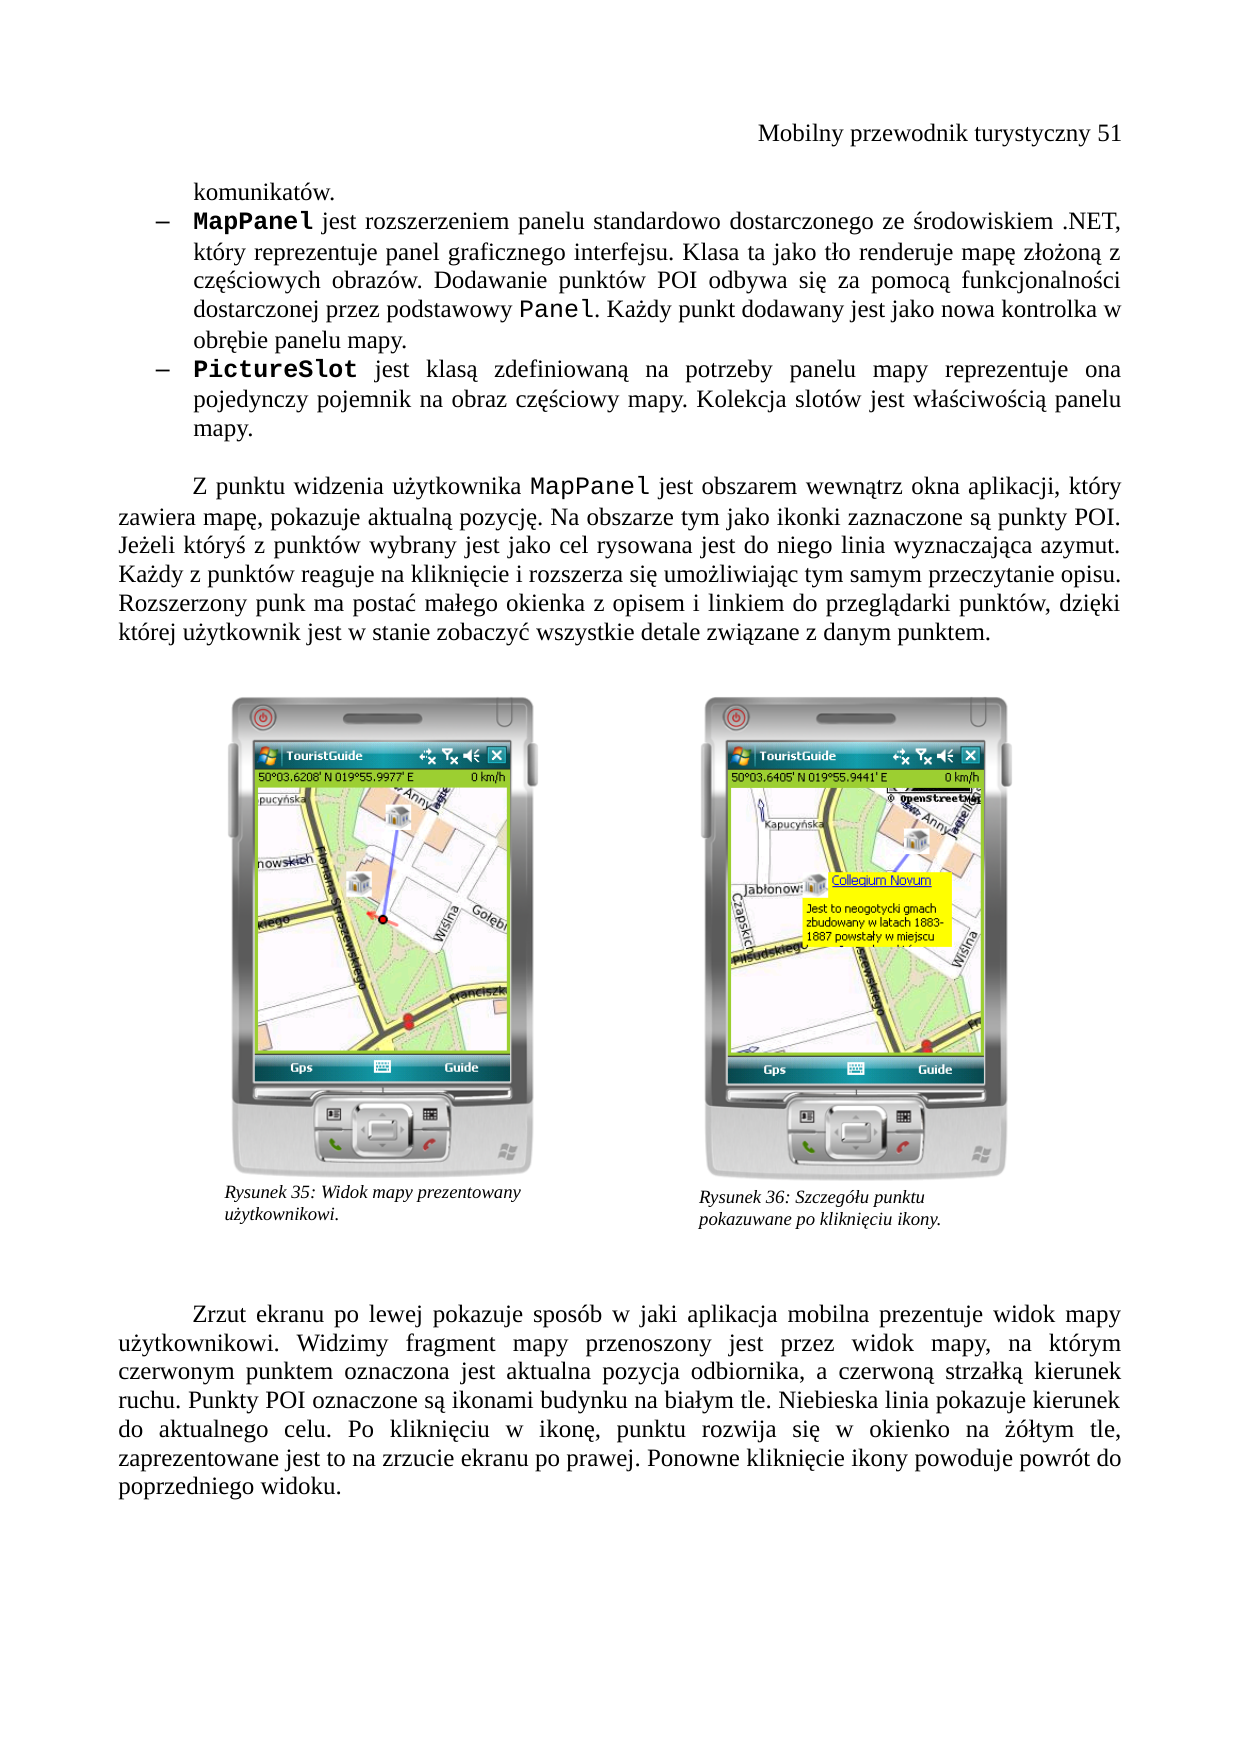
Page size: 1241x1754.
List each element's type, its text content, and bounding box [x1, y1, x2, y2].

list PictureSlot jest klasą zdefiniowaną na potrzeby panelu mapy reprezentuje ona pojedynczy pojemnik na obraz częściowy mapy. Kolekcja slotów jest właściwością panelu mapy. [156, 354, 1122, 442]
table_header [620, 674, 1122, 1270]
picture [224, 689, 542, 1181]
table_header [118, 674, 620, 1232]
list MapPanel jest rozszerzeniem panelu standardowo dostarczonego ze środowiskiem .NET, który reprezentuje panel graficznego interfejsu. Klasa ta jako tło renderuje mapę złożoną z częściowych obrazów. Dodawanie punktów POI odbywa się za pomocą funkcjonalności dostarczonej przez podstawowy Panel. Każdy punkt dodawany jest jako nowa kontrolka w obrębie panelu mapy. [156, 206, 1122, 354]
text Zrzut ekranu po lewej pokazuje sposób w jaki aplikacja mobilna prezentuje widok mapy użytkownikowi. Widzimy fragment mapy przenoszony jest przez widok mapy, na którym czerwonym punktem oznaczona jest aktualna pozycja odbiornika, a czerwoną strzałką kierunek ruchu. Punkty POI oznaczone są ikonami budynku na białym tle. Niebieska linia pokazuje kierunek do aktualnego celu. Po kliknięciu w ikonę, punktu rozwija się w okienko na żółtym tle, zaprezentowane jest to na zrzucie ekranu po prawej. Ponowne kliknięcie ikony powoduje powrót do poprzedniego widoku. [118, 1299, 1122, 1500]
picture [698, 693, 1016, 1187]
table_header [118, 1233, 620, 1270]
list komunikatów. [156, 177, 1122, 206]
text Z punktu widzenia użytkownika MapPanel jest obszarem wewnątrz okna aplikacji, który zawiera mapę, pokazuje aktualną pozycję. Na obszarze tym jako ikonki zaznaczone są punkty POI. Jeżeli któryś z punktów wybrany jest jako cel rysowana jest do niego linia wyznaczająca azymut. Każdy z punktów reaguje na kliknięcie i rozszerza się umożliwiając tym samym przeczytanie opisu. Rozszerzony punk ma postać małego okienka z opisem i linkiem do przeglądarki punktów, dzięki której użytkownik jest w stanie zobaczyć wszystkie detale związane z danym punktem. [118, 471, 1122, 645]
